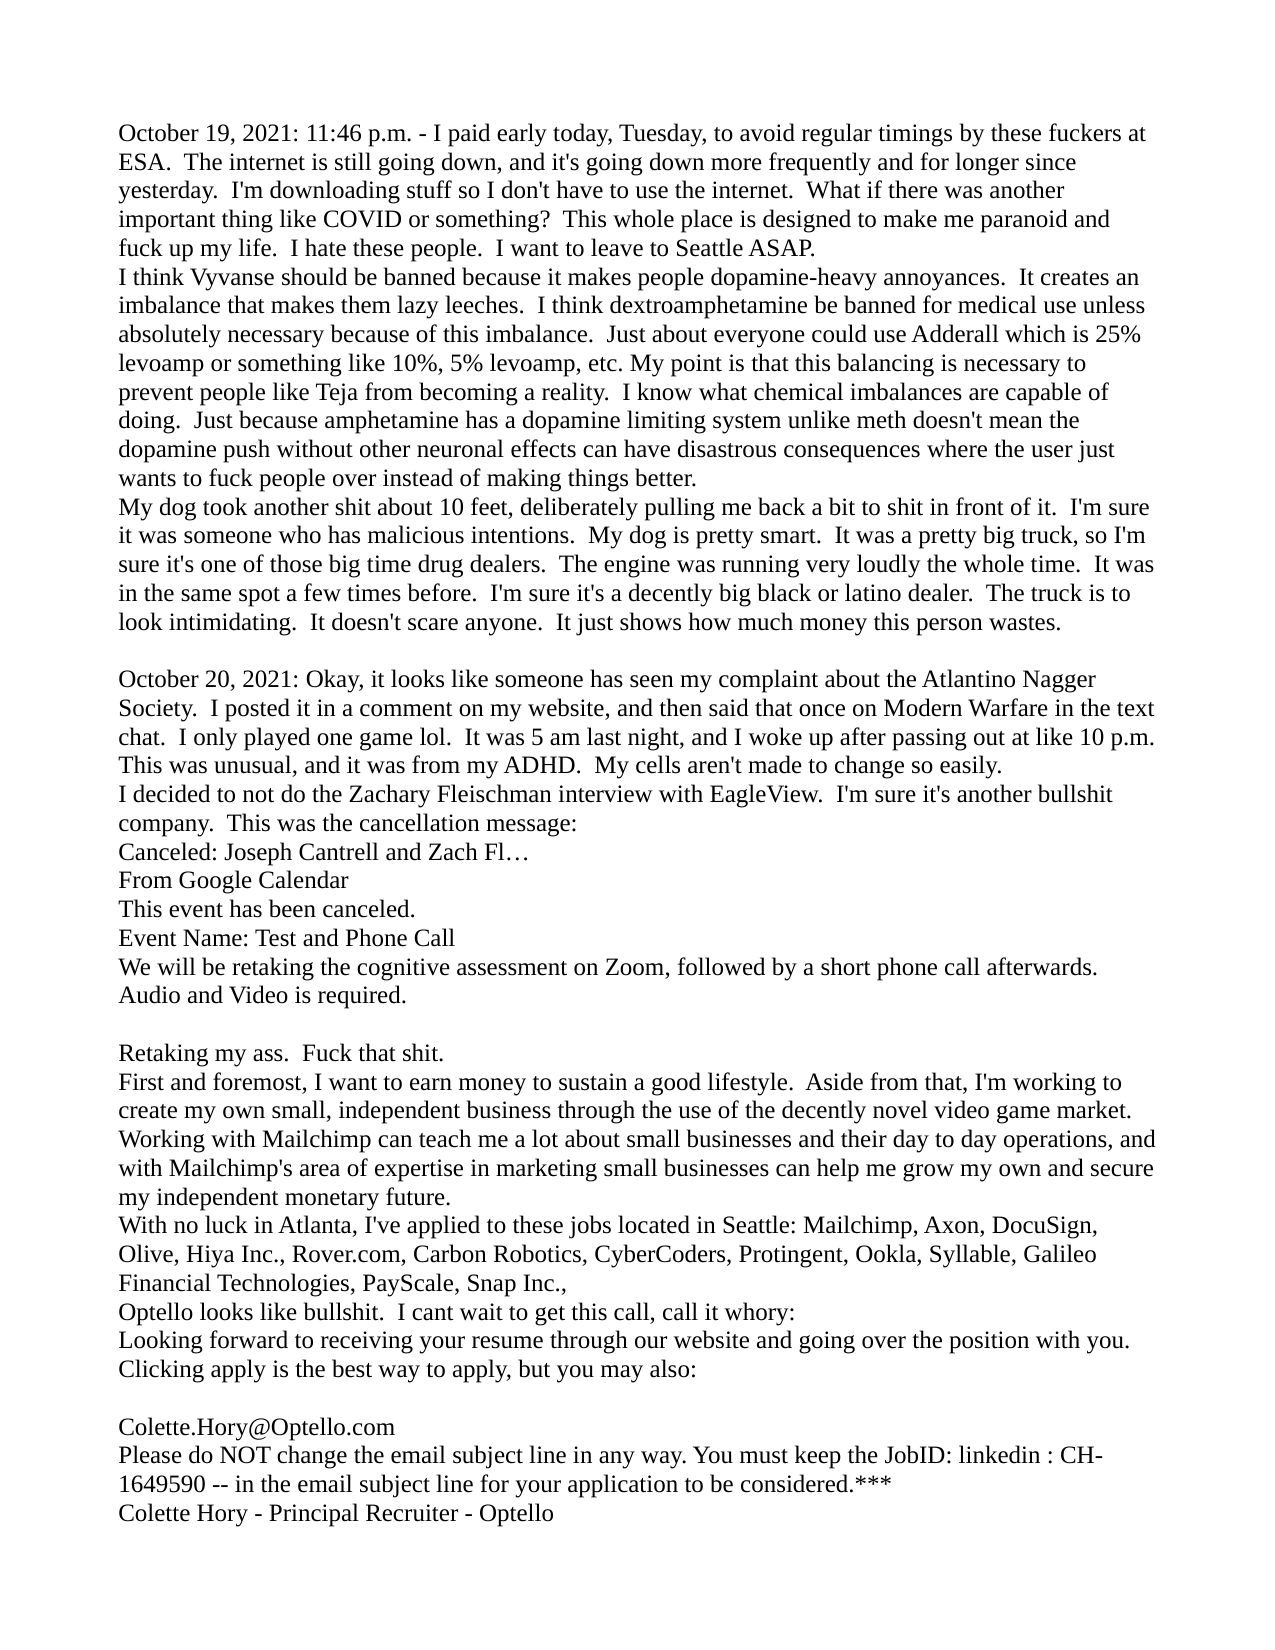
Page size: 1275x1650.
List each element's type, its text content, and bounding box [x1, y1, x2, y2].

text I decided to not do the Zachary Fleischman interview with EagleView. I'm sure it's another bullshit company. This was the cancellation message: [118, 779, 1157, 837]
text October 20, 2021: Okay, it looks like someone has seen my complaint about the Atlantino Nagger Society. I posted it in a comment on my website, and then said that once on Modern Warfare in the text chat. I only played one game lol. It was 5 am last night, and I woke up after passing out at like 10 p.m. This was unusual, and it was from my ADHD. My cells aren't made to change so easily. [118, 664, 1157, 779]
text First and foremost, I want to earn money to sustain a good lifestyle. Aside from that, I'm working to create my own small, independent business through the use of the decently novel video game market. Working with Mailchimp can teach me a lot about small businesses and their day to day operations, and with Mailchimp's area of expertise in marketing small businesses can help me grow my own and secure my independent monetary future. [118, 1067, 1157, 1211]
text With no luck in Atlanta, I've applied to these jobs located in Seattle: Mailchimp, Axon, DocuSign, Olive, Hiya Inc., Rover.com, Carbon Robotics, CyberCoders, Protingent, Ookla, Syllable, Galileo Financial Technologies, PayScale, Snap Inc., [118, 1211, 1157, 1297]
text I think Vyvanse should be banned because it makes people dopamine-heavy annoyances. It creates an imbalance that makes them lazy leeches. I think dextroamphetamine be banned for medical use unless absolutely necessary because of this imbalance. Just about everyone could use Adderall which is 25% levoamp or something like 10%, 5% levoamp, etc. My point is that this balancing is necessary to prevent people like Teja from becoming a reality. I know what chemical imbalances are capable of doing. Just because amphetamine has a dopamine limiting system unlike meth doesn't mean the dopamine push without other neuronal effects can have disastrous consequences where the user just wants to fuck people over instead of making things better. [118, 262, 1157, 492]
text October 19, 2021: 11:46 p.m. - I paid early today, Tuesday, to avoid regular timings by these fuckers at ESA. The internet is still going down, and it's going down more frequently and for longer since yesterday. I'm downloading stuff so I don't have to use the internet. What if there was another important thing like COVID or something? This whole place is designed to make me paranoid and fuck up my life. I hate these people. I want to leave to Seattle ASAP. [118, 118, 1157, 262]
text Retaking my ass. Fuck that shit. [118, 1038, 1157, 1067]
text We will be retaking the cognitive assessment on Zoom, followed by a short phone call afterwards. Audio and Video is required. [118, 952, 1157, 1009]
text This event has been canceled. [118, 894, 1157, 923]
text Canceled: Joseph Cantrell and Zach Fl… [118, 837, 1157, 866]
text Please do NOT change the email subject line in any way. You must keep the JobID: linkedin : CH-1649590 -- in the email subject line for your application to be considered.*** [118, 1441, 1157, 1498]
text My dog took another shit about 10 feet, deliberately pulling me back a bit to shit in front of it. I'm sure it was someone who has malicious intentions. My dog is pretty smart. It was a pretty big truck, so I'm sure it's one of those big time drug dealers. The engine was running very loudly the whole time. It was in the same spot a few times before. I'm sure it's a decently big black or latino dealer. The truck is to look intimidating. It doesn't scare anyone. It just shows how much money this person wastes. [118, 492, 1157, 636]
text Colette Hory - Principal Recruiter - Optello [118, 1498, 1157, 1527]
text Colette.Hory@Optello.com [118, 1412, 1157, 1441]
text Looking forward to receiving your resume through our website and going over the position with you. Clicking apply is the best way to apply, but you may also: [118, 1326, 1157, 1383]
text Event Name: Test and Phone Call [118, 923, 1157, 952]
text Optello looks like bullshit. I cant wait to get this call, call it whory: [118, 1297, 1157, 1326]
text From Google Calendar [118, 866, 1157, 894]
